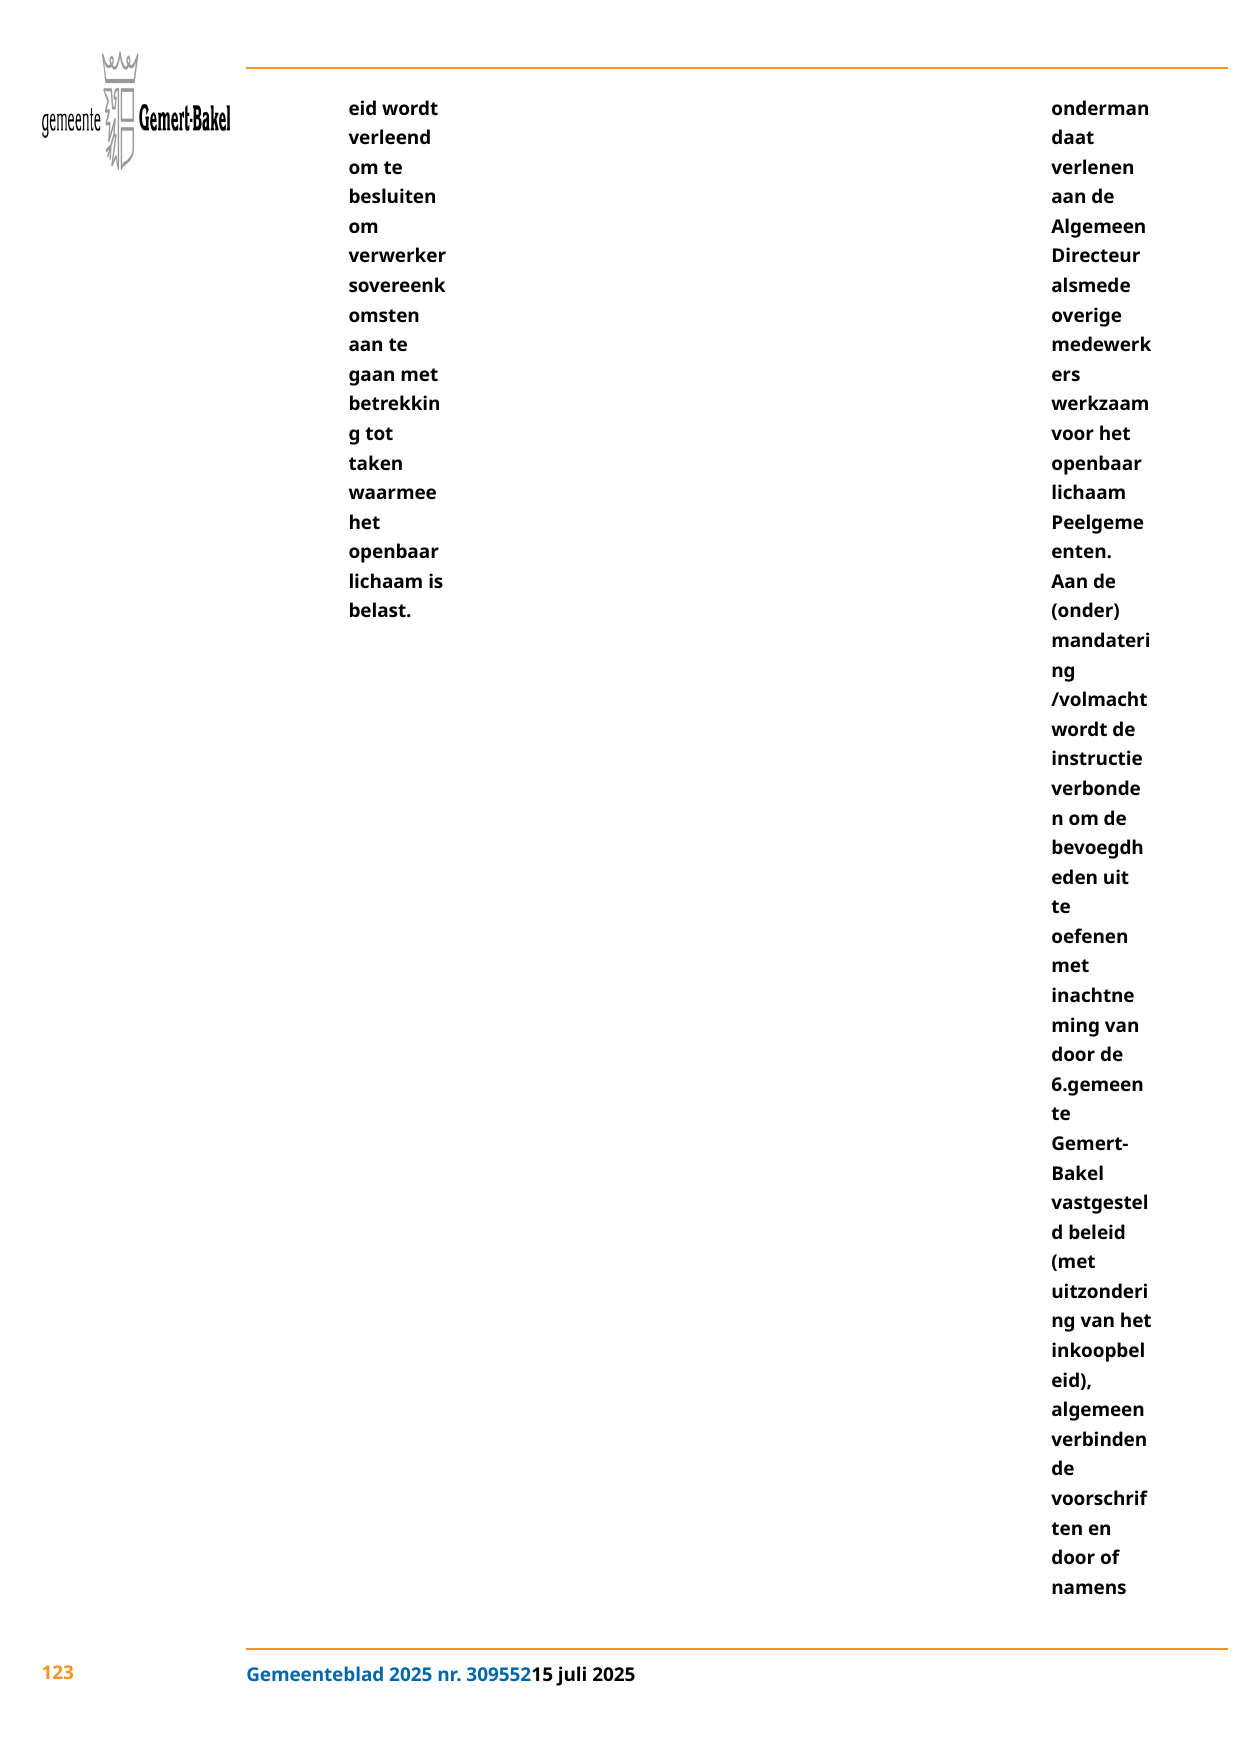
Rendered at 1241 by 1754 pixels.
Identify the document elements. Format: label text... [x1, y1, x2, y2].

table_cell [650, 95, 750, 1600]
table_cell [750, 95, 850, 1600]
table_cell [951, 95, 1051, 1600]
table_cell eid wordt verleend om te besluiten om verwerkersovereenkomsten aan te gaan met betrekking tot taken waarmee het openbaar lichaam is belast. [348, 95, 449, 1600]
table_cell [449, 95, 549, 1600]
picture [41, 47, 231, 172]
table_cell [549, 95, 649, 1600]
table_cell [850, 95, 951, 1600]
table_cell [248, 95, 348, 1600]
table_cell ondermandaat verlenen aan de Algemeen Directeur alsmede overige medewerkers werkzaam voor het openbaar lichaam Peelgemeenten. Aan de (onder) mandatering /volmacht wordt de instructie verbonden om de bevoegdheden uit te oefenen met inachtneming van door de 6.gemeente Gemert-Bakel vastgesteld beleid (met uitzondering van het inkoopbeleid), algemeen verbindende voorschriften en door of namens [1051, 95, 1152, 1600]
